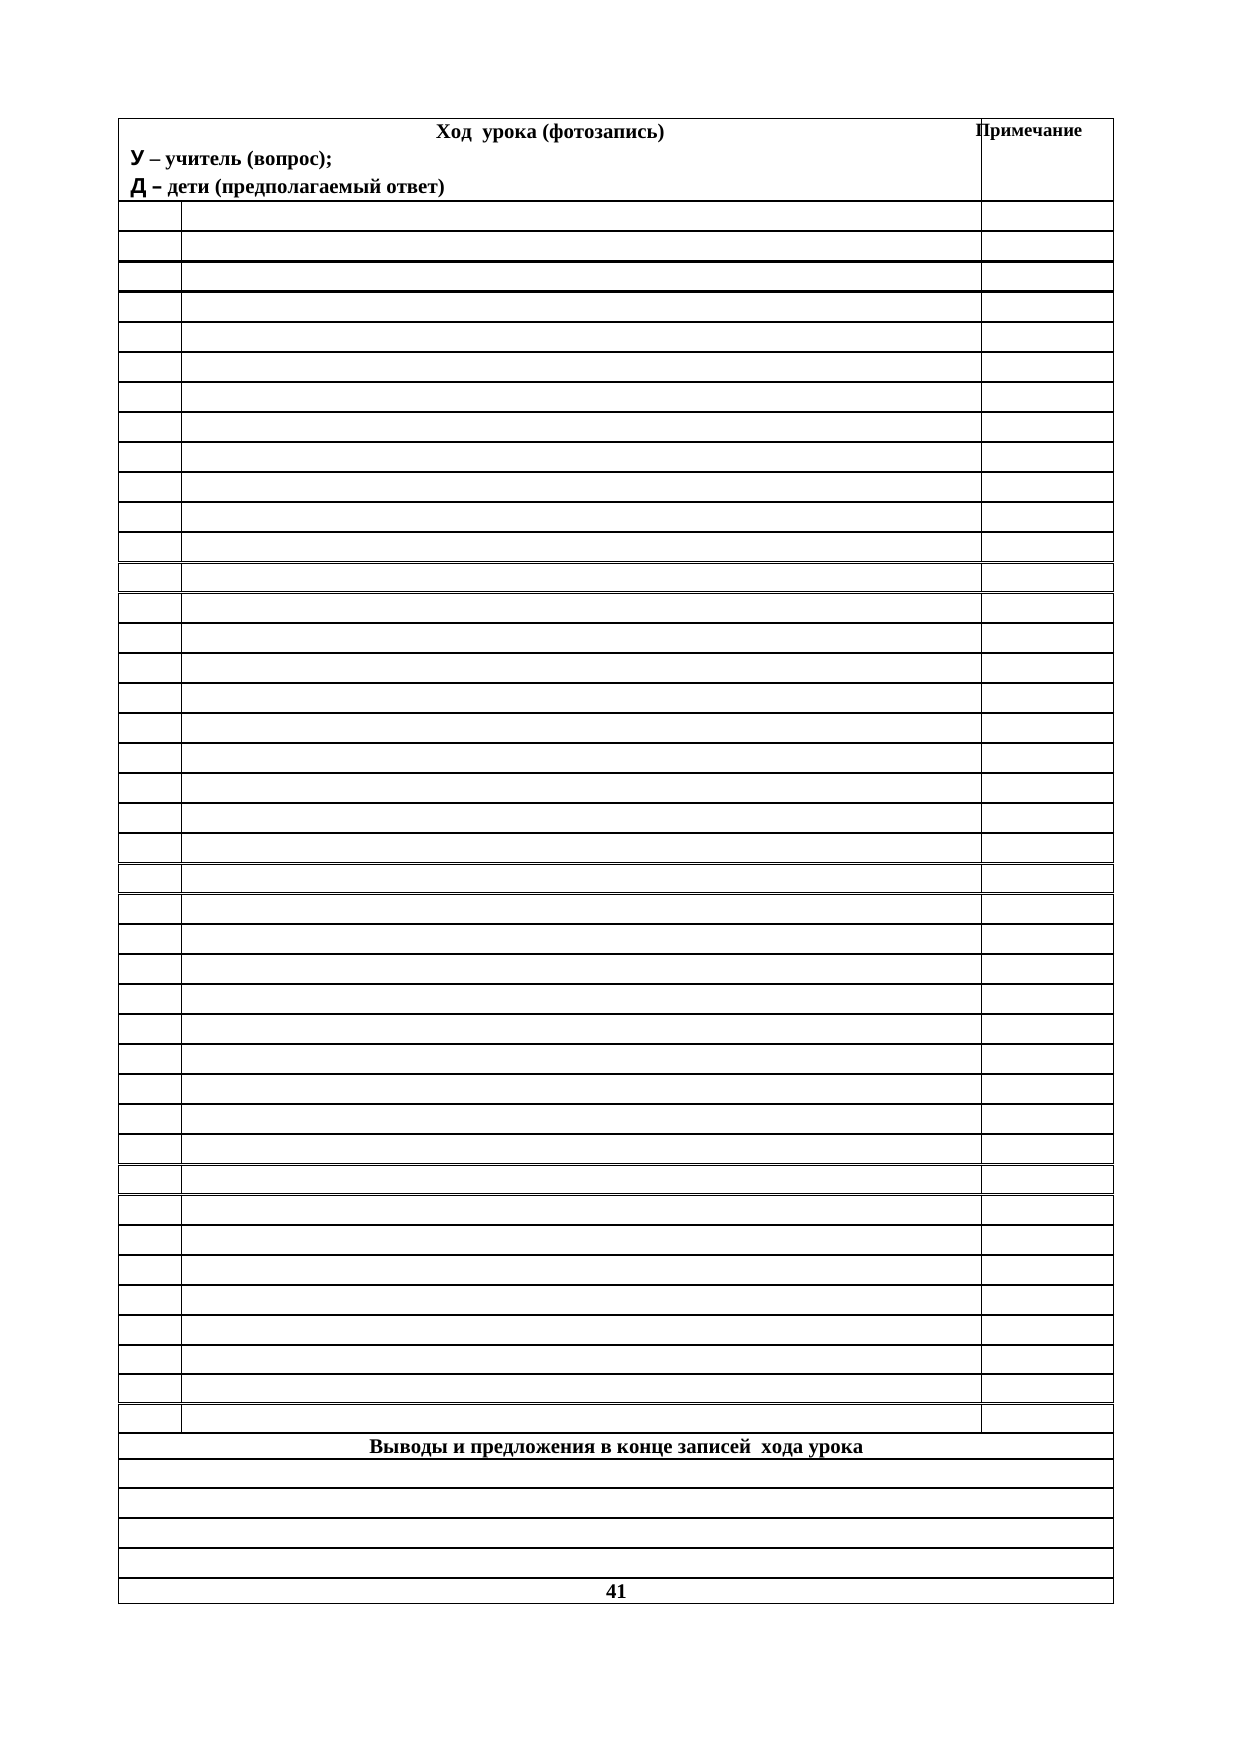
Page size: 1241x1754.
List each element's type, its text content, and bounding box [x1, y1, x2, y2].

table_cell [182, 714, 981, 742]
table_cell [119, 985, 181, 1013]
table_cell [982, 1075, 1113, 1103]
table_cell [982, 473, 1113, 501]
table_cell [119, 1519, 1113, 1547]
table_cell [119, 232, 181, 260]
table_cell [982, 1346, 1113, 1373]
table_cell [182, 774, 981, 802]
table_cell [119, 865, 181, 892]
table_cell [982, 895, 1113, 923]
table_cell [182, 353, 981, 381]
table_cell [182, 1166, 981, 1193]
table_cell [982, 1286, 1113, 1314]
table_cell [119, 443, 181, 471]
table_cell [182, 232, 981, 260]
table_cell [182, 955, 981, 983]
table_cell [119, 895, 181, 923]
table_cell [119, 955, 181, 983]
table_cell [982, 1015, 1113, 1043]
table_cell [119, 1375, 181, 1402]
table_cell [119, 1015, 181, 1043]
table_cell [119, 323, 181, 351]
table_cell [982, 293, 1113, 321]
table_cell [182, 413, 981, 441]
table_cell [982, 1375, 1113, 1402]
table_cell [182, 925, 981, 953]
table_cell [119, 473, 181, 501]
table_cell [119, 624, 181, 652]
table_cell [119, 594, 181, 622]
table_cell [182, 1286, 981, 1314]
table_cell Выводы и предложения в конце записей хода урока [119, 1434, 1113, 1458]
table_cell [119, 533, 181, 561]
table_cell [982, 263, 1113, 290]
table_cell [982, 1135, 1113, 1163]
table_cell [119, 1549, 1113, 1577]
table_cell [182, 564, 981, 591]
table_cell [982, 1226, 1113, 1254]
table_cell [182, 895, 981, 923]
table_cell [119, 1316, 181, 1344]
table_cell [182, 1105, 981, 1133]
table_cell [119, 834, 181, 862]
table_cell [982, 383, 1113, 411]
table_cell [119, 353, 181, 381]
table_cell [119, 1346, 181, 1373]
table_cell [119, 263, 181, 290]
table_cell [182, 865, 981, 892]
table_cell [119, 293, 181, 321]
table_cell [119, 804, 181, 832]
table_cell Ход урока (фотозапись) У – учитель (вопрос); Д – дети (предполагаемый ответ) [119, 119, 981, 200]
table_cell [182, 1316, 981, 1344]
table_cell [119, 383, 181, 411]
table_cell [982, 503, 1113, 531]
table_cell [982, 714, 1113, 742]
table_cell [982, 232, 1113, 260]
table_cell [182, 1405, 981, 1432]
table_cell [182, 1346, 981, 1373]
table_cell [182, 263, 981, 290]
table_cell [982, 624, 1113, 652]
table_cell [982, 955, 1113, 983]
table_cell [982, 1166, 1113, 1193]
table_cell [982, 744, 1113, 772]
table_cell [182, 1015, 981, 1043]
table_cell [982, 834, 1113, 862]
table_cell [182, 1256, 981, 1284]
table_cell [119, 1105, 181, 1133]
table_cell [982, 1316, 1113, 1344]
table_cell Примечание [982, 119, 1113, 200]
table_cell [119, 925, 181, 953]
table_cell [982, 1196, 1113, 1224]
table_cell [982, 925, 1113, 953]
table_cell [182, 804, 981, 832]
table_cell [182, 744, 981, 772]
table_cell [982, 1405, 1113, 1432]
table_cell [119, 1045, 181, 1073]
table_cell [182, 293, 981, 321]
table_cell [119, 654, 181, 682]
table_cell [182, 202, 981, 230]
table_cell [119, 503, 181, 531]
table_cell [182, 473, 981, 501]
table_cell [119, 1135, 181, 1163]
table_cell [982, 1256, 1113, 1284]
table_cell [119, 684, 181, 712]
table_cell [982, 1045, 1113, 1073]
table_cell [119, 1226, 181, 1254]
table_cell [182, 443, 981, 471]
table_cell [119, 564, 181, 591]
table_cell [182, 684, 981, 712]
table_cell [982, 594, 1113, 622]
table_cell [182, 1045, 981, 1073]
table_cell [182, 624, 981, 652]
table_cell [119, 1405, 181, 1432]
table_cell [119, 1196, 181, 1224]
table_cell [982, 985, 1113, 1013]
table_cell [982, 804, 1113, 832]
table_cell [982, 533, 1113, 561]
table_cell [182, 1196, 981, 1224]
table_cell [119, 714, 181, 742]
table_cell [182, 533, 981, 561]
table_cell [119, 1489, 1113, 1517]
table_cell [982, 564, 1113, 591]
table_cell [182, 323, 981, 351]
table_cell [982, 323, 1113, 351]
table_cell [182, 1135, 981, 1163]
table_cell [119, 1256, 181, 1284]
table_cell [982, 443, 1113, 471]
table_cell [182, 985, 981, 1013]
table_cell [119, 202, 181, 230]
table_cell [119, 774, 181, 802]
table_cell [182, 1226, 981, 1254]
table_cell [982, 413, 1113, 441]
table_cell [182, 503, 981, 531]
table_cell [982, 202, 1113, 230]
table_cell [182, 1375, 981, 1402]
table_cell [982, 353, 1113, 381]
table_cell [182, 654, 981, 682]
table_cell 41 [119, 1579, 1113, 1603]
table_cell [119, 744, 181, 772]
table_cell [119, 1166, 181, 1193]
table_cell [119, 1460, 1113, 1487]
table_cell [182, 383, 981, 411]
table_cell [119, 1075, 181, 1103]
table_cell [982, 865, 1113, 892]
table_cell [982, 1105, 1113, 1133]
table_cell [119, 1286, 181, 1314]
table_cell [982, 774, 1113, 802]
table_cell [182, 834, 981, 862]
table_cell [982, 684, 1113, 712]
table_cell [182, 1075, 981, 1103]
table_cell [182, 594, 981, 622]
table_cell [982, 654, 1113, 682]
table_cell [119, 413, 181, 441]
